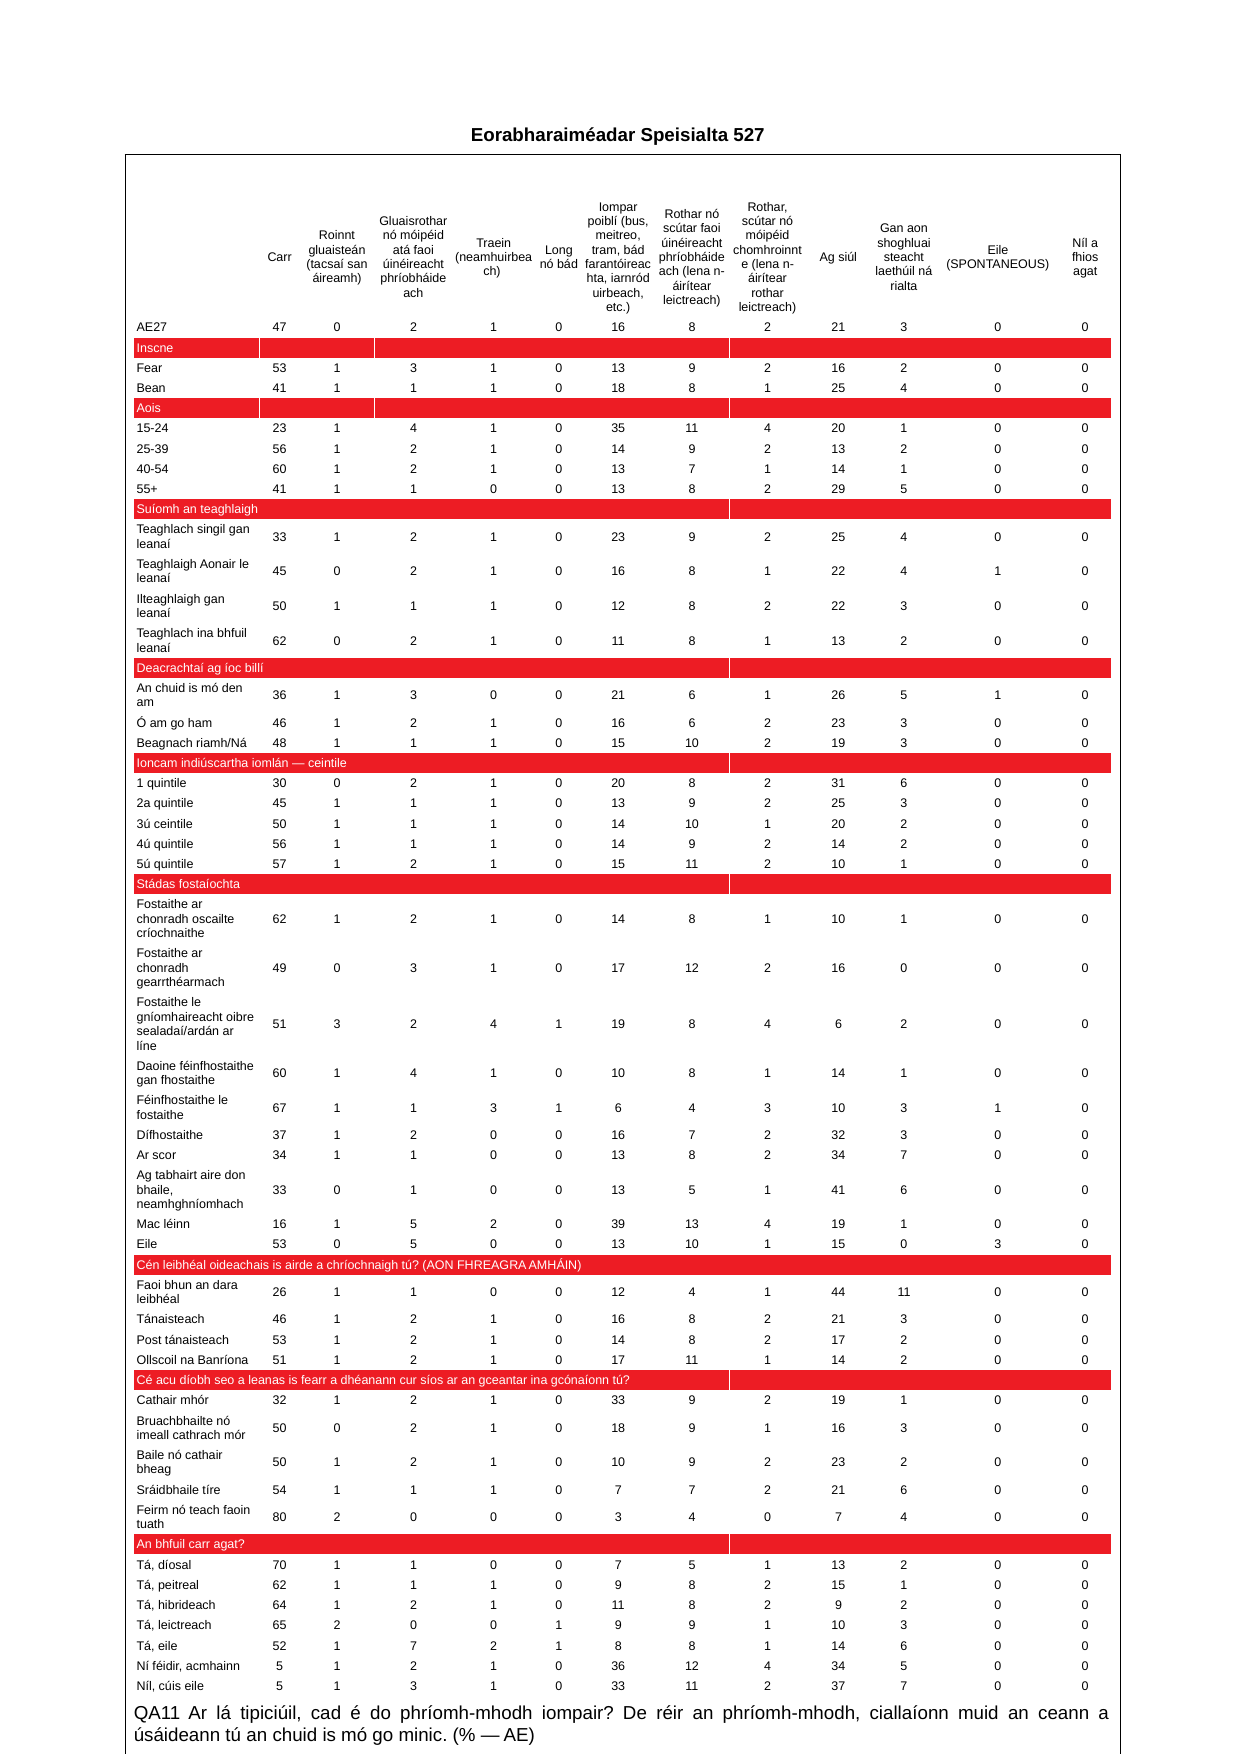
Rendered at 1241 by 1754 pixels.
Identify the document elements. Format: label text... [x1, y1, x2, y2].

table_cell 21 [582, 678, 654, 712]
table_cell 0 [1059, 733, 1111, 753]
table_cell 2 [730, 1595, 805, 1615]
table_cell [730, 658, 805, 678]
table_cell 0 [936, 1214, 1059, 1234]
table_cell 20 [805, 814, 871, 834]
table_cell 13 [582, 1234, 654, 1254]
table_cell 13 [582, 1145, 654, 1165]
table_cell 53 [260, 1330, 299, 1350]
table_cell 70 [260, 1555, 299, 1575]
table_cell 1 [730, 1234, 805, 1254]
table_cell 0 [535, 773, 582, 793]
table_cell 1 [375, 793, 452, 813]
table_cell [936, 1255, 1059, 1275]
table_cell 8 [654, 589, 729, 623]
table_cell 13 [654, 1214, 729, 1234]
table_cell 1 [299, 1676, 374, 1696]
table_cell 16 [260, 1214, 299, 1234]
table_cell 8 [582, 1635, 654, 1656]
table_cell 0 [936, 814, 1059, 834]
table_cell 14 [582, 834, 654, 854]
table_cell 4 [654, 1275, 729, 1309]
table_cell Cén leibhéal oideachais is airde a chríochnaigh tú? (AON FHREAGRA AMHÁIN) [134, 1255, 805, 1275]
table_cell [260, 338, 299, 358]
table_cell 2 [375, 459, 452, 479]
table_cell 60 [260, 459, 299, 479]
table_cell 0 [936, 1330, 1059, 1350]
table_cell 0 [936, 1656, 1059, 1676]
table_cell 6 [871, 773, 936, 793]
table_cell 1 [936, 554, 1059, 588]
table_cell 3 [375, 678, 452, 712]
table_cell 6 [805, 992, 871, 1056]
table_cell 0 [1059, 1165, 1111, 1214]
table_cell 0 [1059, 793, 1111, 813]
table_cell Ní féidir, acmhainn [134, 1656, 259, 1676]
table_cell 2 [375, 519, 452, 554]
table_cell 1 [375, 1555, 452, 1575]
table_cell 2 [871, 1595, 936, 1615]
table_cell 1 [375, 733, 452, 753]
table_cell 0 [936, 317, 1059, 337]
table_cell 7 [582, 1480, 654, 1500]
table_cell 0 [936, 943, 1059, 992]
table_cell Teaghlach ina bhfuil leanaí [134, 623, 259, 658]
table_cell 1 [535, 992, 582, 1056]
table_cell 7 [654, 1125, 729, 1145]
table_cell 4 [654, 1500, 729, 1534]
table_cell [452, 499, 535, 519]
table_cell 32 [260, 1390, 299, 1410]
table_cell [1059, 658, 1111, 678]
table_cell 8 [654, 479, 729, 499]
table_cell 1 [730, 1165, 805, 1214]
table_cell 1 [299, 1635, 374, 1656]
table_cell 1 [375, 378, 452, 398]
table_cell 0 [1059, 943, 1111, 992]
table_cell AE27 [134, 317, 259, 337]
table_cell 0 [535, 519, 582, 554]
table_cell 2 [375, 894, 452, 943]
table_cell 3 [871, 1615, 936, 1635]
table_cell 0 [936, 1165, 1059, 1214]
table_cell 1 [452, 519, 535, 554]
table_cell 20 [582, 773, 654, 793]
table_cell 2 [299, 1615, 374, 1635]
table_cell [936, 753, 1059, 773]
table_cell 0 [1059, 554, 1111, 588]
table_cell Cathair mhór [134, 1390, 259, 1410]
table_cell [936, 1370, 1059, 1390]
table_cell 9 [654, 439, 729, 459]
table_cell 60 [260, 1056, 299, 1090]
table_cell 53 [260, 1234, 299, 1254]
table_cell 0 [1059, 1575, 1111, 1595]
table_cell 2 [871, 992, 936, 1056]
table_cell 54 [260, 1480, 299, 1500]
table_cell 0 [1059, 814, 1111, 834]
table_cell 0 [452, 1275, 535, 1309]
table_cell 1 [299, 678, 374, 712]
table_cell 1 [871, 1575, 936, 1595]
table_cell 0 [936, 1615, 1059, 1635]
table_cell 0 [535, 733, 582, 753]
table_cell 0 [535, 1595, 582, 1615]
table_cell 5 [871, 1656, 936, 1676]
table_cell 0 [1059, 1615, 1111, 1635]
table_cell 25-39 [134, 439, 259, 459]
table_cell 10 [582, 1056, 654, 1090]
table_cell 1 [375, 1275, 452, 1309]
table_cell 0 [1059, 1350, 1111, 1370]
table_cell 26 [805, 678, 871, 712]
table_cell [936, 658, 1059, 678]
table_cell [805, 658, 871, 678]
table_cell 0 [535, 1575, 582, 1595]
table_cell Inscne [134, 338, 259, 358]
table_cell 16 [582, 554, 654, 588]
table_cell 1 [452, 459, 535, 479]
table_cell [871, 658, 936, 678]
table_cell Tá, díosal [134, 1555, 259, 1575]
table_cell 1 [299, 1056, 374, 1090]
table_cell 0 [1059, 1445, 1111, 1479]
table_cell [730, 338, 805, 358]
table_cell 0 [936, 1350, 1059, 1370]
table_cell Cé acu díobh seo a leanas is fearr a dhéanann cur síos ar an gceantar ina gcónaíonn tú? [134, 1370, 729, 1390]
table_cell 22 [805, 554, 871, 588]
table_cell 39 [582, 1214, 654, 1234]
table_cell Stádas fostaíochta [134, 874, 535, 894]
table_cell 1 [452, 814, 535, 834]
table_cell 8 [654, 992, 729, 1056]
table_cell 1 [452, 854, 535, 874]
table_cell [375, 338, 452, 358]
table_cell 2 [730, 1390, 805, 1410]
table_cell 9 [805, 1595, 871, 1615]
table_cell 57 [260, 854, 299, 874]
table_cell 49 [260, 943, 299, 992]
table_cell 0 [535, 378, 582, 398]
table_cell 0 [936, 589, 1059, 623]
table_cell 2 [730, 1330, 805, 1350]
table_cell [299, 398, 374, 418]
table_cell 1 [299, 589, 374, 623]
table_cell [535, 398, 582, 418]
table_cell 1 [730, 1635, 805, 1656]
table_cell 2 [730, 733, 805, 753]
table_cell Fostaithe le gníomhaireacht oibre sealadaí/ardán ar líne [134, 992, 259, 1056]
table_cell 0 [535, 1214, 582, 1234]
table_cell 19 [805, 1214, 871, 1234]
table_cell 1 [452, 1445, 535, 1479]
table_cell 2 [730, 943, 805, 992]
table_cell 22 [805, 589, 871, 623]
table_cell 2 [871, 1330, 936, 1350]
table_cell 0 [299, 1234, 374, 1254]
table_cell 41 [260, 378, 299, 398]
table_cell Feirm nó teach faoin tuath [134, 1500, 259, 1534]
table_cell 0 [299, 1165, 374, 1214]
table_cell 1 [452, 1656, 535, 1676]
table_cell [582, 1534, 654, 1554]
table_cell [582, 658, 654, 678]
table_cell [299, 338, 374, 358]
table_cell 14 [805, 1350, 871, 1370]
table_cell 1 [452, 623, 535, 658]
table_cell [535, 658, 582, 678]
table_cell 1 [452, 378, 535, 398]
table_cell 0 [1059, 1309, 1111, 1329]
table_cell 14 [805, 459, 871, 479]
table_cell Ilteaghlaigh gan leanaí [134, 589, 259, 623]
table_cell 1 [452, 358, 535, 378]
table_cell 1 [299, 1145, 374, 1165]
table_cell 14 [582, 439, 654, 459]
table_cell 1 [452, 1056, 535, 1090]
table_cell 8 [654, 1575, 729, 1595]
table_cell 8 [654, 773, 729, 793]
table_cell Post tánaisteach [134, 1330, 259, 1350]
table_cell Deacrachtaí ag íoc billí [134, 658, 535, 678]
table_cell 7 [654, 459, 729, 479]
table_cell 2 [375, 773, 452, 793]
table_cell 23 [805, 1445, 871, 1479]
table_cell [654, 398, 729, 418]
table_cell 46 [260, 1309, 299, 1329]
table_cell 20 [805, 418, 871, 438]
table_cell 2a quintile [134, 793, 259, 813]
table_cell [1059, 874, 1111, 894]
table_cell 5 [654, 1165, 729, 1214]
table_cell [654, 499, 729, 519]
table_cell [871, 753, 936, 773]
table_cell 34 [805, 1656, 871, 1676]
table_cell 6 [582, 1090, 654, 1125]
table_cell 0 [1059, 1145, 1111, 1165]
table_cell [871, 1255, 936, 1275]
table_cell 62 [260, 894, 299, 943]
table_cell 14 [805, 1056, 871, 1090]
table_cell 0 [936, 1145, 1059, 1165]
table_cell 1 [375, 589, 452, 623]
table_cell 6 [871, 1165, 936, 1214]
table_cell 2 [871, 834, 936, 854]
table_cell 1 [299, 439, 374, 459]
table_cell [871, 1534, 936, 1554]
table_cell 1 [871, 854, 936, 874]
table_cell 14 [805, 1635, 871, 1656]
table_cell 1 [452, 317, 535, 337]
table_cell 9 [582, 1615, 654, 1635]
table_cell 18 [582, 378, 654, 398]
table_cell 4 [730, 1214, 805, 1234]
table_cell 6 [654, 678, 729, 712]
table_cell 13 [582, 1165, 654, 1214]
table_cell 4ú quintile [134, 834, 259, 854]
table_cell [582, 398, 654, 418]
table_cell 35 [582, 418, 654, 438]
table_cell 16 [582, 317, 654, 337]
table_cell 1 [299, 894, 374, 943]
table_cell 4 [871, 378, 936, 398]
table_cell [730, 753, 805, 773]
table_cell 0 [936, 1125, 1059, 1145]
table_cell 3 [871, 713, 936, 733]
table_cell 1 [299, 834, 374, 854]
table_cell 13 [582, 793, 654, 813]
table_cell Níl, cúis eile [134, 1676, 259, 1696]
table_cell 0 [452, 678, 535, 712]
table_cell 0 [535, 1275, 582, 1309]
table_cell 51 [260, 992, 299, 1056]
table_cell 0 [299, 773, 374, 793]
table_cell 2 [730, 713, 805, 733]
table_cell 0 [535, 479, 582, 499]
table_cell 0 [535, 1125, 582, 1145]
table_cell 5ú quintile [134, 854, 259, 874]
table_cell [582, 753, 654, 773]
table_cell 0 [452, 1125, 535, 1145]
table_cell [260, 398, 299, 418]
table_cell 7 [871, 1145, 936, 1165]
table_cell 6 [871, 1480, 936, 1500]
table_cell [535, 753, 582, 773]
table_cell 13 [582, 459, 654, 479]
table_cell [1059, 338, 1111, 358]
table_cell 10 [805, 1615, 871, 1635]
table_cell 1 [299, 519, 374, 554]
table_cell 1 [299, 733, 374, 753]
table_cell 0 [1059, 1275, 1111, 1309]
table_cell Fear [134, 358, 259, 378]
table_cell 0 [1059, 1555, 1111, 1575]
table_cell 45 [260, 554, 299, 588]
table_cell [1059, 398, 1111, 418]
table_cell [1059, 753, 1111, 773]
table_cell 0 [535, 713, 582, 733]
table_cell 12 [654, 1656, 729, 1676]
table_cell Baile nó cathair bheag [134, 1445, 259, 1479]
table_cell 34 [260, 1145, 299, 1165]
table_cell 1 [936, 1090, 1059, 1125]
table_cell 15-24 [134, 418, 259, 438]
table_cell 0 [936, 1275, 1059, 1309]
table_cell 1 [452, 1595, 535, 1615]
table_cell 2 [730, 519, 805, 554]
table_cell Teaghlaigh Aonair le leanaí [134, 554, 259, 588]
table_cell 2 [452, 1635, 535, 1656]
table_cell 67 [260, 1090, 299, 1125]
table_cell Bean [134, 378, 259, 398]
table_cell 2 [452, 1214, 535, 1234]
table_cell 3 [871, 793, 936, 813]
table_cell [936, 499, 1059, 519]
table_cell 34 [805, 1145, 871, 1165]
table_cell 0 [1059, 1090, 1111, 1125]
table_cell 1 [871, 1056, 936, 1090]
table_cell 4 [871, 519, 936, 554]
table_cell 0 [1059, 623, 1111, 658]
table_cell 0 [535, 1676, 582, 1696]
table_cell 0 [936, 439, 1059, 459]
table_header Roinnt gluaisteán (tacsaí san áireamh) [299, 196, 374, 317]
table_cell 13 [582, 358, 654, 378]
table_cell 0 [1059, 854, 1111, 874]
table_cell 8 [654, 1330, 729, 1350]
table_cell Ag tabhairt aire don bhaile, neamhghníomhach [134, 1165, 259, 1214]
table_cell 40-54 [134, 459, 259, 479]
table_cell 5 [260, 1656, 299, 1676]
table_cell 0 [1059, 1125, 1111, 1145]
table_cell Féinfhostaithe le fostaithe [134, 1090, 259, 1125]
table_cell 0 [452, 1615, 535, 1635]
table_cell 5 [260, 1676, 299, 1696]
table_cell 1 [375, 1090, 452, 1125]
table_cell Mac léinn [134, 1214, 259, 1234]
table_cell 11 [654, 1676, 729, 1696]
table_cell 3 [871, 1309, 936, 1329]
table_cell 0 [1059, 834, 1111, 854]
table_cell [654, 658, 729, 678]
table_cell 1 [452, 834, 535, 854]
table_cell 8 [654, 1635, 729, 1656]
table_cell 17 [582, 943, 654, 992]
table_cell 0 [936, 623, 1059, 658]
table_cell 2 [730, 793, 805, 813]
table_cell 0 [1059, 678, 1111, 712]
table_cell 15 [805, 1234, 871, 1254]
table_cell 0 [936, 713, 1059, 733]
table_cell 0 [452, 1145, 535, 1165]
table_cell 0 [936, 418, 1059, 438]
table_cell 13 [805, 1555, 871, 1575]
table_cell 14 [582, 814, 654, 834]
table_cell 2 [871, 439, 936, 459]
table_cell 0 [1059, 773, 1111, 793]
table_cell 0 [535, 1480, 582, 1500]
table_cell 0 [936, 992, 1059, 1056]
table_cell 2 [375, 554, 452, 588]
table_header Eile (SPONTANEOUS) [936, 196, 1059, 317]
table_cell Tá, hibrideach [134, 1595, 259, 1615]
table_cell 0 [1059, 439, 1111, 459]
table_cell 0 [535, 894, 582, 943]
table_cell 0 [936, 1445, 1059, 1479]
table_cell 1 [299, 378, 374, 398]
table_cell 0 [535, 793, 582, 813]
table_cell 0 [936, 1390, 1059, 1410]
table_cell Faoi bhun an dara leibhéal [134, 1275, 259, 1309]
table_cell 50 [260, 814, 299, 834]
table_cell 2 [730, 854, 805, 874]
table_cell 0 [730, 1500, 805, 1534]
table_cell 1 [452, 554, 535, 588]
table_cell 0 [535, 459, 582, 479]
table_cell 2 [730, 1445, 805, 1479]
table_cell 2 [375, 623, 452, 658]
table_cell 56 [260, 834, 299, 854]
table_cell 2 [871, 1445, 936, 1479]
table_cell 8 [654, 623, 729, 658]
table_cell 55+ [134, 479, 259, 499]
table_cell 0 [936, 793, 1059, 813]
table_cell 1 [299, 1309, 374, 1329]
table_cell 2 [730, 1480, 805, 1500]
table_cell [1059, 1255, 1111, 1275]
table_cell 13 [582, 479, 654, 499]
table_cell 1 [299, 418, 374, 438]
table_cell 0 [1059, 1330, 1111, 1350]
table_cell 15 [582, 733, 654, 753]
table_cell 0 [299, 943, 374, 992]
table_cell 25 [805, 378, 871, 398]
table_cell [730, 398, 805, 418]
table_cell 4 [871, 554, 936, 588]
table_cell 8 [654, 1145, 729, 1165]
table_cell 1 [375, 1575, 452, 1595]
table_cell 4 [375, 418, 452, 438]
table_cell 2 [730, 1575, 805, 1595]
table_cell 2 [871, 358, 936, 378]
table_cell 0 [535, 554, 582, 588]
table_cell 1 quintile [134, 773, 259, 793]
table_cell 3 [730, 1090, 805, 1125]
table_cell 0 [1059, 317, 1111, 337]
table_cell 80 [260, 1500, 299, 1534]
table_cell 45 [260, 793, 299, 813]
table_cell 48 [260, 733, 299, 753]
table_cell 2 [730, 1676, 805, 1696]
table_cell 1 [730, 894, 805, 943]
table_cell 1 [452, 1390, 535, 1410]
table_cell [535, 338, 582, 358]
table_cell 10 [654, 733, 729, 753]
table_cell 1 [299, 1656, 374, 1676]
table_cell Suíomh an teaghlaigh [134, 499, 452, 519]
table_cell 19 [805, 733, 871, 753]
table_cell 9 [582, 1575, 654, 1595]
table_cell 15 [805, 1575, 871, 1595]
table_cell 0 [1059, 358, 1111, 378]
table_cell 1 [452, 894, 535, 943]
table_cell 2 [730, 834, 805, 854]
table_cell 1 [535, 1615, 582, 1635]
table_cell 8 [654, 894, 729, 943]
table_cell [535, 874, 582, 894]
table_cell 33 [260, 519, 299, 554]
table_cell 0 [936, 1500, 1059, 1534]
table_cell 62 [260, 1575, 299, 1595]
table_cell 2 [375, 854, 452, 874]
table_cell 1 [730, 378, 805, 398]
table_cell 0 [936, 1555, 1059, 1575]
table_cell 50 [260, 1445, 299, 1479]
table_cell 0 [1059, 1656, 1111, 1676]
table_cell 1 [375, 814, 452, 834]
table_cell 0 [535, 834, 582, 854]
table_cell 16 [805, 1410, 871, 1445]
table_cell 2 [375, 1656, 452, 1676]
table_cell 1 [299, 1555, 374, 1575]
table_cell 47 [260, 317, 299, 337]
table_cell 11 [654, 1350, 729, 1370]
table_cell [535, 499, 582, 519]
table_cell 10 [805, 894, 871, 943]
table_cell 1 [452, 589, 535, 623]
table_cell 0 [535, 589, 582, 623]
table_cell 8 [654, 554, 729, 588]
table_cell 9 [654, 1445, 729, 1479]
table_cell 19 [582, 992, 654, 1056]
table_cell 0 [936, 459, 1059, 479]
table_cell 64 [260, 1595, 299, 1615]
table_cell Fostaithe ar chonradh oscailte críochnaithe [134, 894, 259, 943]
table_cell 13 [805, 623, 871, 658]
table_cell 1 [730, 554, 805, 588]
table_cell 0 [936, 1309, 1059, 1329]
table_cell Aois [134, 398, 259, 418]
table_cell 0 [535, 943, 582, 992]
table_cell 4 [654, 1090, 729, 1125]
table_cell 44 [805, 1275, 871, 1309]
table_cell 0 [535, 1656, 582, 1676]
table_cell 33 [582, 1676, 654, 1696]
table_cell 3 [871, 1125, 936, 1145]
table_cell 2 [375, 1330, 452, 1350]
table_header Traein (neamhuirbeach) [452, 196, 535, 317]
table_cell 4 [871, 1500, 936, 1534]
table_header Gluaisrothar nó móipéid atá faoi úinéireacht phríobháideach [375, 196, 452, 317]
table_header Níl a fhios agat [1059, 196, 1111, 317]
table_cell 8 [654, 378, 729, 398]
table_cell [805, 338, 871, 358]
table_cell 9 [654, 1390, 729, 1410]
table_cell 10 [805, 1090, 871, 1125]
table_cell 0 [535, 1410, 582, 1445]
table_cell 1 [452, 793, 535, 813]
table_cell 21 [805, 317, 871, 337]
table_cell 2 [375, 1445, 452, 1479]
table_cell 0 [535, 358, 582, 378]
table_cell 23 [582, 519, 654, 554]
table_cell 0 [452, 1165, 535, 1214]
table_cell 53 [260, 358, 299, 378]
table_cell 16 [805, 943, 871, 992]
table_cell 2 [730, 479, 805, 499]
table_cell Tá, eile [134, 1635, 259, 1656]
table_cell An bhfuil carr agat? [134, 1534, 535, 1554]
table_cell 7 [582, 1555, 654, 1575]
table_cell [730, 499, 805, 519]
table_cell 1 [452, 1350, 535, 1370]
table_cell 0 [936, 1635, 1059, 1656]
table_cell 41 [260, 479, 299, 499]
table_cell 1 [299, 1330, 374, 1350]
table_cell 9 [654, 1615, 729, 1635]
table_cell 11 [582, 1595, 654, 1615]
table_cell 11 [654, 854, 729, 874]
table_cell 36 [260, 678, 299, 712]
table_cell 0 [1059, 1410, 1111, 1445]
table_cell 2 [730, 589, 805, 623]
table_cell 0 [535, 1350, 582, 1370]
table_cell 4 [730, 1656, 805, 1676]
table_cell 3 [375, 943, 452, 992]
table_cell 4 [730, 418, 805, 438]
table_cell 37 [805, 1676, 871, 1696]
table_cell 9 [654, 834, 729, 854]
table_cell 4 [452, 992, 535, 1056]
table_cell 19 [805, 1390, 871, 1410]
table_header [134, 196, 259, 317]
table_cell 15 [582, 854, 654, 874]
table_cell 3 [299, 992, 374, 1056]
table_cell [582, 874, 654, 894]
table_cell 8 [654, 317, 729, 337]
table_cell Tánaisteach [134, 1309, 259, 1329]
table_cell 21 [805, 1480, 871, 1500]
table_cell 12 [582, 1275, 654, 1309]
table_cell 9 [654, 1410, 729, 1445]
table_cell 16 [582, 713, 654, 733]
table_cell 5 [375, 1214, 452, 1234]
table_cell 1 [535, 1635, 582, 1656]
table_cell 1 [299, 1090, 374, 1125]
table_cell 26 [260, 1275, 299, 1309]
table_cell 8 [654, 1056, 729, 1090]
table_cell 5 [375, 1234, 452, 1254]
table_cell 10 [805, 854, 871, 874]
table_cell 0 [936, 1575, 1059, 1595]
table_header Ag siúl [805, 196, 871, 317]
table_cell 11 [582, 623, 654, 658]
table_cell 1 [871, 459, 936, 479]
table_cell 3 [871, 589, 936, 623]
table_cell 1 [375, 1145, 452, 1165]
table_cell 31 [805, 773, 871, 793]
table_cell 0 [299, 317, 374, 337]
table_cell 0 [936, 854, 1059, 874]
table_cell 29 [805, 479, 871, 499]
table_cell [730, 1370, 805, 1390]
table_cell 1 [299, 814, 374, 834]
text QA11 Ar lá tipiciúil, cad é do phríomh-mhodh iompair? De réir an phríomh-mhodh, ciallaíonn muid an ceann a úsáideann tú an chuid is mó go minic. (% — AE) [133, 1702, 1111, 1745]
table_cell Ar scor [134, 1145, 259, 1165]
table_cell [730, 874, 805, 894]
table_cell 1 [299, 713, 374, 733]
table_cell Daoine féinfhostaithe gan fhostaithe [134, 1056, 259, 1090]
table_cell 50 [260, 1410, 299, 1445]
table_cell 0 [936, 519, 1059, 554]
table_cell 0 [1059, 1635, 1111, 1656]
table_cell 0 [936, 479, 1059, 499]
table_cell 0 [299, 623, 374, 658]
table_cell 33 [260, 1165, 299, 1214]
table_cell [805, 499, 871, 519]
table_cell 1 [299, 1390, 374, 1410]
table_cell 0 [936, 1410, 1059, 1445]
table_cell Sráidbhaile tíre [134, 1480, 259, 1500]
table_cell 5 [654, 1555, 729, 1575]
table_cell Ó am go ham [134, 713, 259, 733]
table_cell 5 [871, 479, 936, 499]
table_header Rothar, scútar nó móipéid chomhroinnte (lena n-áirítear rothar leictreach) [730, 196, 805, 317]
table_cell 51 [260, 1350, 299, 1370]
table_cell 6 [871, 1635, 936, 1656]
table_cell 11 [654, 418, 729, 438]
table_cell [936, 398, 1059, 418]
table_cell 1 [730, 814, 805, 834]
table_cell 2 [375, 317, 452, 337]
table_cell 1 [299, 854, 374, 874]
table_cell 1 [936, 678, 1059, 712]
table_cell 1 [452, 1575, 535, 1595]
table_cell 18 [582, 1410, 654, 1445]
table_cell [582, 338, 654, 358]
table_cell 1 [375, 1480, 452, 1500]
table_cell [1059, 499, 1111, 519]
table_cell Teaghlach singil gan leanaí [134, 519, 259, 554]
table_cell 13 [805, 439, 871, 459]
table_cell 0 [535, 418, 582, 438]
table_cell 7 [805, 1500, 871, 1534]
table_cell Tá, leictreach [134, 1615, 259, 1635]
table_cell [452, 338, 535, 358]
table_cell 0 [535, 439, 582, 459]
table_cell [805, 753, 871, 773]
table_cell 0 [452, 1500, 535, 1534]
table_cell 2 [730, 1145, 805, 1165]
table_cell 14 [805, 834, 871, 854]
table_cell 9 [654, 793, 729, 813]
table_cell 0 [1059, 1500, 1111, 1534]
table_cell 1 [730, 623, 805, 658]
table_header Long nó bád [535, 196, 582, 317]
table_cell 2 [730, 773, 805, 793]
table_cell Beagnach riamh/Ná [134, 733, 259, 753]
table_cell 0 [936, 358, 1059, 378]
table_cell 12 [654, 943, 729, 992]
table_cell 0 [936, 733, 1059, 753]
table_cell [936, 874, 1059, 894]
table_header Gan aon shoghluaisteacht laethúil ná rialta [871, 196, 936, 317]
table_cell [654, 338, 729, 358]
table_cell 1 [730, 678, 805, 712]
table_cell [805, 874, 871, 894]
table_cell 25 [805, 519, 871, 554]
table_cell 0 [1059, 459, 1111, 479]
table_cell [730, 1534, 805, 1554]
table_cell 0 [1059, 479, 1111, 499]
table_cell Dífhostaithe [134, 1125, 259, 1145]
table_cell 32 [805, 1125, 871, 1145]
table_cell 0 [871, 1234, 936, 1254]
table_cell 0 [452, 479, 535, 499]
table_cell 2 [375, 713, 452, 733]
table_cell 0 [936, 773, 1059, 793]
table_cell 1 [452, 1410, 535, 1445]
table_cell 21 [805, 1309, 871, 1329]
table_cell 1 [452, 733, 535, 753]
table_cell 1 [452, 1480, 535, 1500]
table_header Iompar poiblí (bus, meitreo, tram, bád farantóireachta, iarnród uirbeach, etc.) [582, 196, 654, 317]
table_cell 50 [260, 589, 299, 623]
table_cell 23 [260, 418, 299, 438]
table_cell 0 [936, 834, 1059, 854]
table_cell 2 [375, 1309, 452, 1329]
table_cell 4 [730, 992, 805, 1056]
table_cell 12 [582, 589, 654, 623]
table_cell 46 [260, 713, 299, 733]
table_cell [582, 499, 654, 519]
table_header Rothar nó scútar faoi úinéireacht phríobháideach (lena n-áirítear leictreach) [654, 196, 729, 317]
table_cell 1 [452, 1309, 535, 1329]
table_cell [654, 1534, 729, 1554]
table_cell 0 [1059, 589, 1111, 623]
table_cell 1 [871, 418, 936, 438]
table_cell [805, 1370, 871, 1390]
table_cell [654, 753, 729, 773]
table_cell 10 [654, 814, 729, 834]
table_cell 0 [936, 1676, 1059, 1696]
table_cell 3 [871, 733, 936, 753]
table_cell 1 [535, 1090, 582, 1125]
table_cell 17 [805, 1330, 871, 1350]
table_cell 0 [1059, 1056, 1111, 1090]
table_cell [871, 874, 936, 894]
table_cell 1 [299, 1595, 374, 1615]
table_cell 0 [535, 1445, 582, 1479]
table_cell 65 [260, 1615, 299, 1635]
table_cell 0 [1059, 1595, 1111, 1615]
table_cell 14 [582, 894, 654, 943]
table_cell 14 [582, 1330, 654, 1350]
table_cell 1 [452, 418, 535, 438]
table_cell 1 [730, 1275, 805, 1309]
table_cell 0 [535, 623, 582, 658]
table_cell 10 [654, 1234, 729, 1254]
table_cell 9 [654, 519, 729, 554]
table_cell 2 [871, 623, 936, 658]
table_cell 3 [871, 1410, 936, 1445]
table_cell 1 [299, 1125, 374, 1145]
table_cell 1 [375, 479, 452, 499]
table_cell 1 [452, 943, 535, 992]
table_cell 2 [375, 1390, 452, 1410]
table_cell 0 [535, 678, 582, 712]
table_cell 41 [805, 1165, 871, 1214]
table_cell 0 [1059, 519, 1111, 554]
table_cell 56 [260, 439, 299, 459]
table_cell 1 [730, 459, 805, 479]
table_cell 1 [299, 459, 374, 479]
table_cell [375, 398, 452, 418]
table_cell 1 [452, 773, 535, 793]
table_cell 1 [299, 1575, 374, 1595]
table_cell 0 [535, 1309, 582, 1329]
table_cell 2 [871, 1555, 936, 1575]
table_cell Bruachbhailte nó imeall cathrach mór [134, 1410, 259, 1445]
table_cell 4 [375, 1056, 452, 1090]
table_cell 0 [452, 1555, 535, 1575]
table_cell 37 [260, 1125, 299, 1145]
table_cell 0 [1059, 1214, 1111, 1234]
table_cell [871, 499, 936, 519]
table_cell 2 [375, 992, 452, 1056]
table_cell 7 [375, 1635, 452, 1656]
table_cell 2 [730, 358, 805, 378]
table_cell 0 [1059, 378, 1111, 398]
table_cell 0 [535, 854, 582, 874]
table_cell 33 [582, 1390, 654, 1410]
table_cell [936, 1534, 1059, 1554]
table_cell 0 [1059, 418, 1111, 438]
table_cell 52 [260, 1635, 299, 1656]
table_cell 0 [535, 814, 582, 834]
table_cell 0 [375, 1500, 452, 1534]
table_cell [654, 874, 729, 894]
table_cell 0 [936, 1480, 1059, 1500]
table_cell 2 [871, 814, 936, 834]
table_cell 16 [582, 1125, 654, 1145]
table_cell 0 [1059, 1480, 1111, 1500]
table_cell 5 [871, 678, 936, 712]
table_cell [871, 338, 936, 358]
table_cell An chuid is mó den am [134, 678, 259, 712]
table_cell 2 [375, 1125, 452, 1145]
table_cell 1 [452, 439, 535, 459]
table_cell 1 [871, 1390, 936, 1410]
table_cell 2 [730, 1125, 805, 1145]
table_cell 1 [299, 793, 374, 813]
table_cell 0 [936, 1056, 1059, 1090]
table_cell 2 [730, 317, 805, 337]
table_cell 0 [936, 1595, 1059, 1615]
table_cell 3 [936, 1234, 1059, 1254]
table_cell 0 [535, 1145, 582, 1165]
table_cell Ioncam indiúscartha iomlán — ceintile [134, 753, 535, 773]
table_cell 7 [871, 1676, 936, 1696]
table_cell 1 [452, 1676, 535, 1696]
table_cell [1059, 1534, 1111, 1554]
table_cell 8 [654, 1309, 729, 1329]
table_cell 11 [871, 1275, 936, 1309]
table_cell 1 [299, 479, 374, 499]
table_cell 2 [375, 439, 452, 459]
table_cell 2 [730, 1309, 805, 1329]
table_cell 30 [260, 773, 299, 793]
table_cell 0 [452, 1234, 535, 1254]
table_cell 7 [654, 1480, 729, 1500]
table_cell 17 [582, 1350, 654, 1370]
table_cell 0 [1059, 1234, 1111, 1254]
table_cell 0 [535, 317, 582, 337]
table_cell 1 [871, 1214, 936, 1234]
table_cell 2 [730, 439, 805, 459]
table_cell 3 [582, 1500, 654, 1534]
table_cell 16 [582, 1309, 654, 1329]
table_cell 0 [535, 1165, 582, 1214]
table_cell 1 [452, 713, 535, 733]
table_cell 0 [936, 378, 1059, 398]
table_cell 3 [871, 1090, 936, 1125]
table_cell [871, 398, 936, 418]
table_cell 1 [299, 1350, 374, 1370]
table_cell [1059, 1370, 1111, 1390]
table_cell 0 [535, 1056, 582, 1090]
table_cell [805, 1534, 871, 1554]
table_cell 0 [299, 1410, 374, 1445]
table_cell 3 [375, 358, 452, 378]
table_cell 25 [805, 793, 871, 813]
table_cell 0 [1059, 894, 1111, 943]
table_cell 2 [871, 1350, 936, 1370]
table_cell 36 [582, 1656, 654, 1676]
table_cell 0 [871, 943, 936, 992]
table_cell 1 [730, 1555, 805, 1575]
table_cell 0 [535, 1555, 582, 1575]
table_cell 1 [299, 1480, 374, 1500]
table_cell 23 [805, 713, 871, 733]
table_cell 1 [299, 358, 374, 378]
table_cell 0 [375, 1615, 452, 1635]
table_cell [936, 338, 1059, 358]
table_cell 1 [871, 894, 936, 943]
table_cell 62 [260, 623, 299, 658]
table_cell 1 [299, 1445, 374, 1479]
table_cell 1 [299, 1214, 374, 1234]
table_cell 0 [936, 894, 1059, 943]
table_cell 0 [299, 554, 374, 588]
table_cell 9 [654, 358, 729, 378]
table_cell 1 [730, 1410, 805, 1445]
table_cell 1 [730, 1056, 805, 1090]
table_cell 2 [375, 1410, 452, 1445]
table_cell 1 [730, 1350, 805, 1370]
table_cell [535, 1534, 582, 1554]
table_cell 1 [730, 1615, 805, 1635]
table_cell Ollscoil na Banríona [134, 1350, 259, 1370]
table_cell [805, 398, 871, 418]
table_cell 6 [654, 713, 729, 733]
table_cell 0 [535, 1390, 582, 1410]
table_cell 0 [1059, 992, 1111, 1056]
table_cell 8 [654, 1595, 729, 1615]
table_cell 0 [1059, 1390, 1111, 1410]
table_cell 0 [535, 1234, 582, 1254]
table_cell 0 [535, 1330, 582, 1350]
table_cell 1 [452, 1330, 535, 1350]
table_header Carr [260, 196, 299, 317]
table_cell 16 [805, 358, 871, 378]
table_cell Tá, peitreal [134, 1575, 259, 1595]
table_cell 2 [375, 1350, 452, 1370]
table_cell [805, 1255, 871, 1275]
table_cell 0 [535, 1500, 582, 1534]
table_cell 0 [1059, 1676, 1111, 1696]
table_cell 3 [452, 1090, 535, 1125]
table_cell 2 [299, 1500, 374, 1534]
table_cell 1 [299, 1275, 374, 1309]
table_cell 3 [375, 1676, 452, 1696]
table_cell 3ú ceintile [134, 814, 259, 834]
table_cell Fostaithe ar chonradh gearrthéarmach [134, 943, 259, 992]
table_cell 0 [1059, 713, 1111, 733]
table_cell [871, 1370, 936, 1390]
table_cell 1 [375, 834, 452, 854]
table_cell 10 [582, 1445, 654, 1479]
table_cell Eile [134, 1234, 259, 1254]
table_cell 3 [871, 317, 936, 337]
table_cell [452, 398, 535, 418]
table_cell 2 [375, 1595, 452, 1615]
table_cell 1 [375, 1165, 452, 1214]
